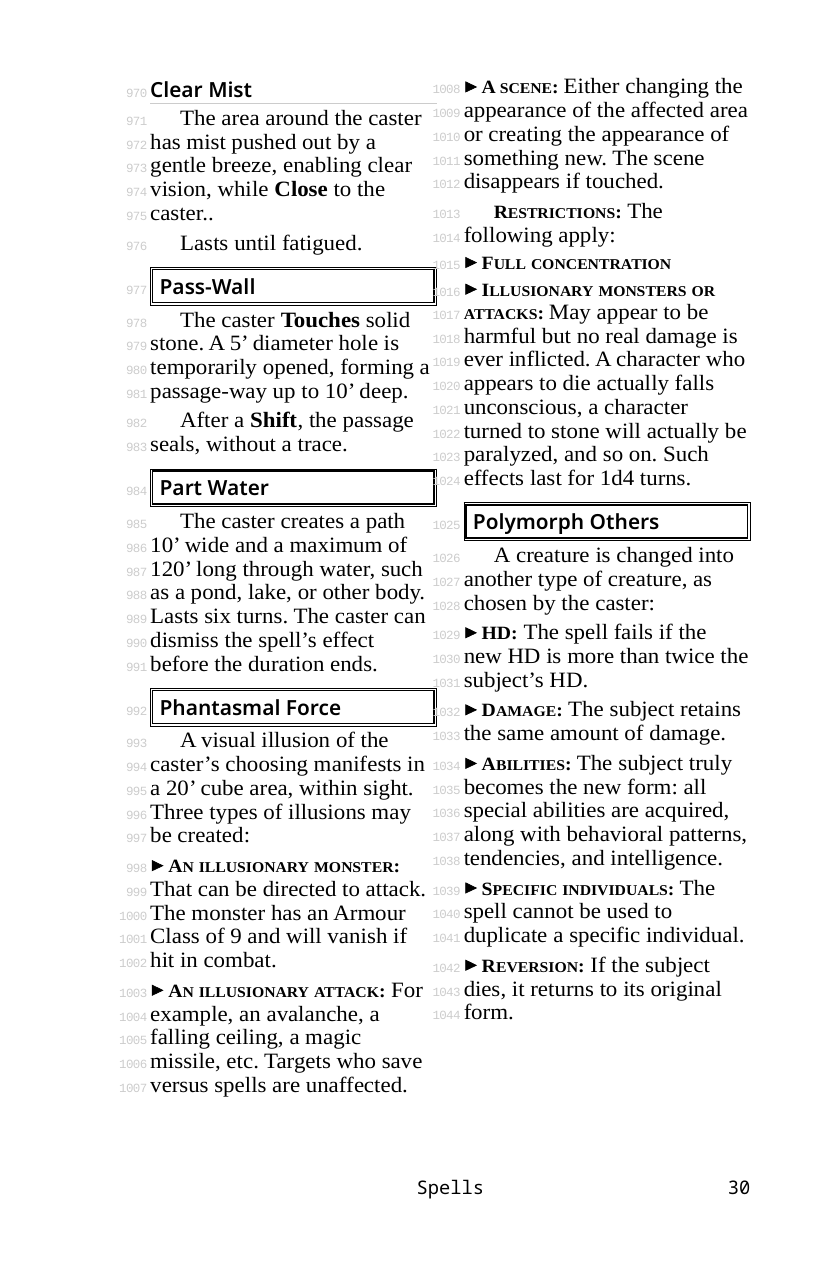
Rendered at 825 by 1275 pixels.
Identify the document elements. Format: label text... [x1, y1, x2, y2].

list A scene: Either changing the appearance of the affected area or creating the appearance of something new. The scene disappears if touched. [463, 75, 750, 194]
list Reversion: If the subject dies, it returns to its original form. [463, 953, 750, 1024]
text A visual illusion of the caster’s choosing manifests in a 20’ cube area, within sight. Three types of illusions may be created: [150, 729, 437, 848]
list Full concentration [463, 253, 750, 274]
text The caster touches solid stone. A 5’ diameter hole is temporarily opened, forming a passage-way up to 10’ deep. [150, 308, 437, 403]
list HD: The spell fails if the new HD is more than twice the subject’s HD. [463, 621, 750, 692]
text The area around the caster has mist pushed out by a gentle breeze, enabling clear vision, while close to the caster.. [150, 107, 437, 225]
list Specific individuals: The spell cannot be used to duplicate a specific individual. [463, 876, 750, 947]
list An illusionary attack: For example, an avalanche, a falling ceiling, a magic missile, etc. Targets who save versus spells are unaffected. [150, 978, 437, 1097]
list Abilities: The subject truly becomes the new form: all special abilities are acquired, along with behavioral patterns, tendencies, and intelligence. [463, 751, 750, 870]
text A creature is changed into another type of creature, as chosen by the caster: [463, 544, 750, 615]
text Lasts until fatigued. [150, 231, 437, 255]
subtitle Part Water [153, 472, 433, 503]
text Restrictions: The following apply: [463, 200, 750, 247]
list Damage: The subject retains the same amount of damage. [463, 698, 750, 745]
subtitle Polymorph Others [467, 506, 747, 537]
list Illusionary monsters or attacks: May appear to be harmful but no real damage is ever inflicted. A character who appears to die actually falls unconscious, a character turned to stone will actually be paralyzed, and so on. Such effects last for 1d4 turns. [463, 280, 750, 490]
text After a shift, the passage seals, without a trace. [150, 409, 437, 456]
subtitle Clear Mist [150, 75, 437, 103]
subtitle Phantasmal Force [153, 691, 433, 723]
list An illusionary monster: That can be directed to attack. The monster has an Armour Class of 9 and will vanish if hit in combat. [150, 854, 437, 972]
subtitle Pass-Wall [153, 270, 433, 302]
text The caster creates a path 10’ wide and a maximum of 120’ long through water, such as a pond, lake, or other body. Lasts six turns. The caster can dismiss the spell’s effect before the duration ends. [150, 510, 437, 676]
